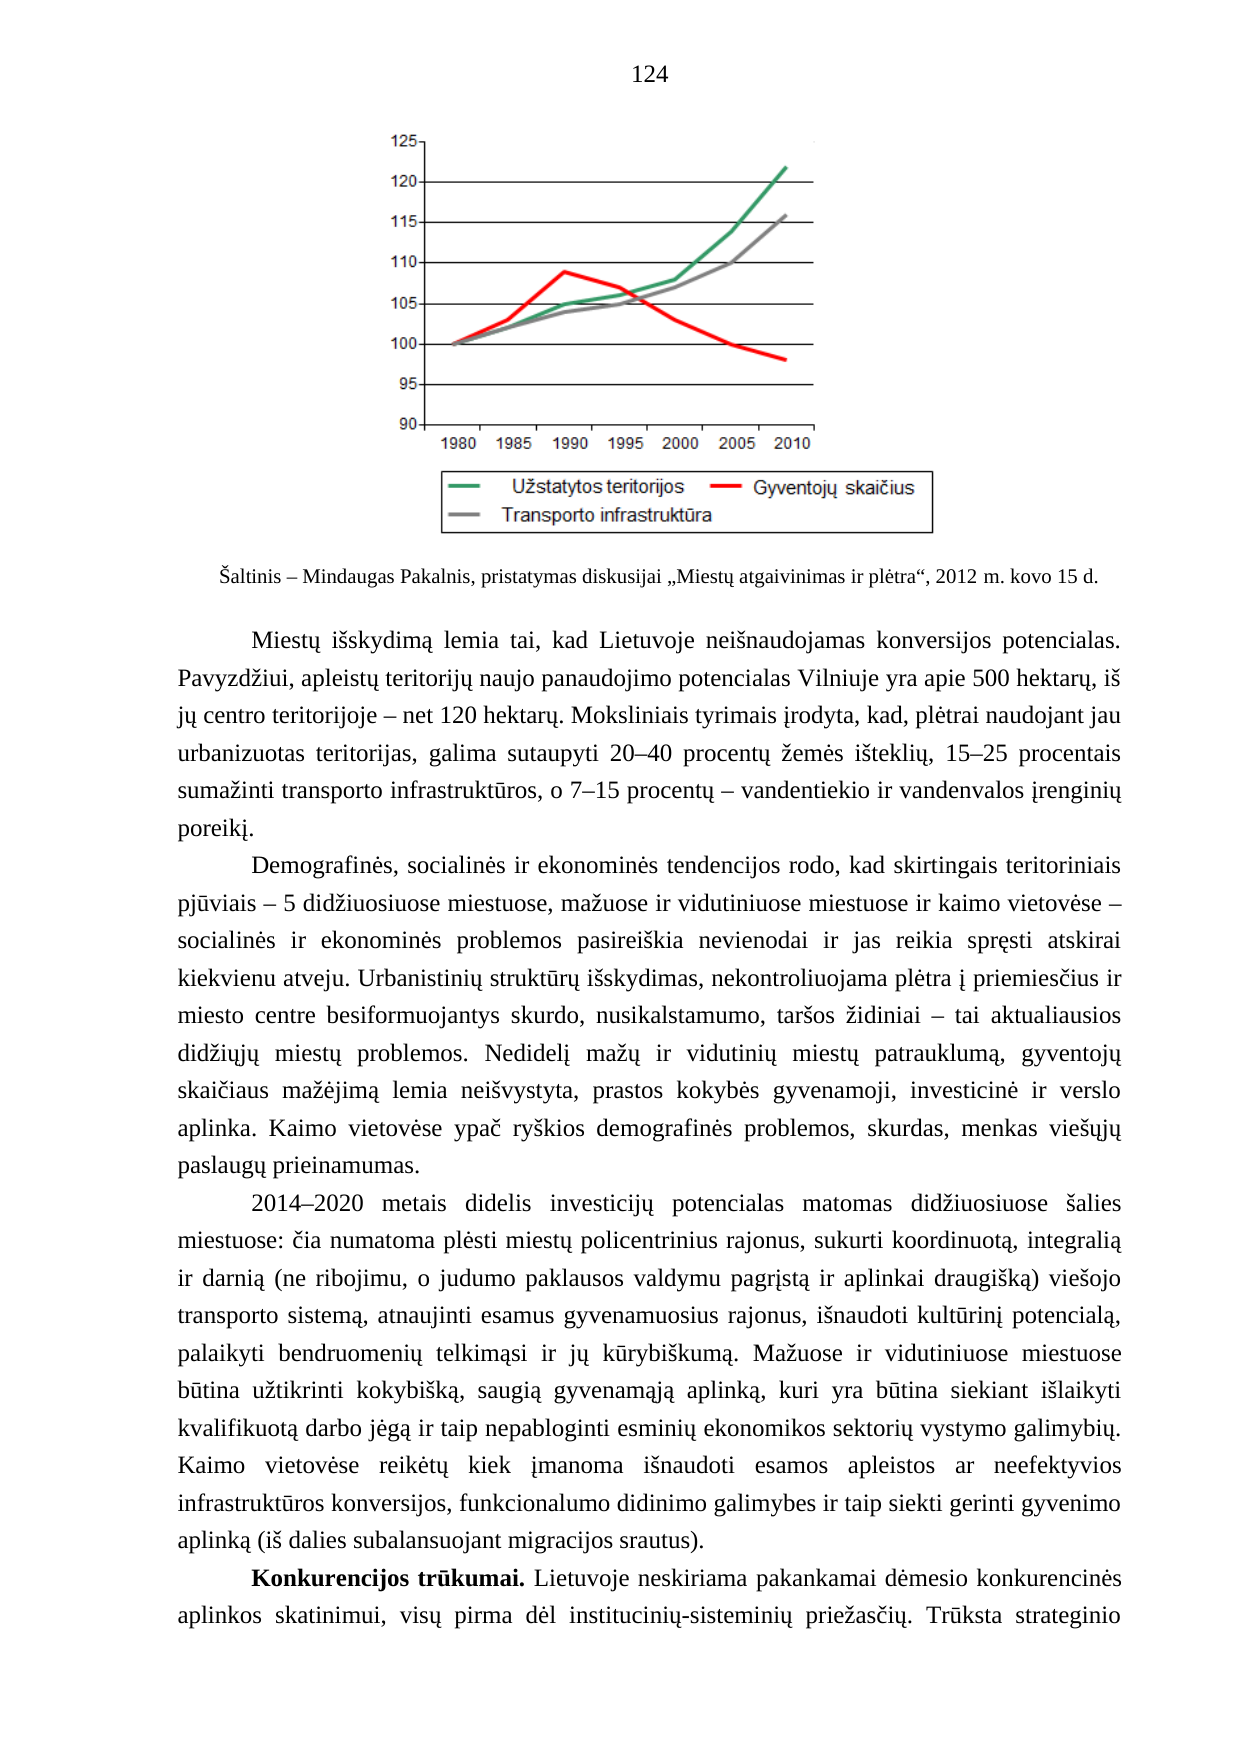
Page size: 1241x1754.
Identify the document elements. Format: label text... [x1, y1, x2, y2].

text Demografinės, socialinės ir ekonominės tendencijos rodo, kad skirtingais teritoriniais pjūviais – 5 didžiuosiuose miestuose, mažuose ir vidutiniuose miestuose ir kaimo vietovėse – socialinės ir ekonominės problemos pasireiškia nevienodai ir jas reikia spręsti atskirai kiekvienu atveju. Urbanistinių struktūrų išskydimas, nekontroliuojama plėtra į priemiesčius ir miesto centre besiformuojantys skurdo, nusikalstamumo, taršos židiniai – tai aktualiausios didžiųjų miestų problemos. Nedidelį mažų ir vidutinių miestų patrauklumą, gyventojų skaičiaus mažėjimą lemia neišvystyta, prastos kokybės gyvenamoji, investicinė ir verslo aplinka. Kaimo vietovėse ypač ryškios demografinės problemos, skurdas, menkas viešųjų paslaugų prieinamumas. [177, 842, 1122, 1179]
text Konkurencijos trūkumai. Lietuvoje neskiriama pakankamai dėmesio konkurencinės aplinkos skatinimui, visų pirma dėl institucinių-sisteminių priežasčių. Trūksta strateginio [177, 1554, 1122, 1629]
table_cell [936, 118, 1129, 535]
table_cell Šaltinis – Mindaugas Pakalnis, pristatymas diskusijai „Miestų atgaivinimas ir plėtra“, 2012 m. kovo 15 d. [189, 535, 1129, 588]
text 2014–2020 metais didelis investicijų potencialas matomas didžiuosiuose šalies miestuose: čia numatoma plėsti miestų policentrinius rajonus, sukurti koordinuotą, integralią ir darnią (ne ribojimu, o judumo paklausos valdymu pagrįstą ir aplinkai draugišką) viešojo transporto sistemą, atnaujinti esamus gyvenamuosius rajonus, išnaudoti kultūrinį potencialą, palaikyti bendruomenių telkimąsi ir jų kūrybiškumą. Mažuose ir vidutiniuose miestuose būtina užtikrinti kokybišką, saugią gyvenamąją aplinką, kuri yra būtina siekiant išlaikyti kvalifikuotą darbo jėgą ir taip nepabloginti esminių ekonomikos sektorių vystymo galimybių. Kaimo vietovėse reikėtų kiek įmanoma išnaudoti esamos apleistos ar neefektyvios infrastruktūros konversijos, funkcionalumo didinimo galimybes ir taip siekti gerinti gyvenimo aplinką (iš dalies subalansuojant migracijos srautus). [177, 1179, 1122, 1554]
table_cell [189, 118, 382, 535]
text Miestų išskydimą lemia tai, kad Lietuvoje neišnaudojamas konversijos potencialas. Pavyzdžiui, apleistų teritorijų naujo panaudojimo potencialas Vilniuje yra apie 500 hektarų, iš jų centro teritorijoje – net 120 hektarų. Moksliniais tyrimais įrodyta, kad, plėtrai naudojant jau urbanizuotas teritorijas, galima sutaupyti 20–40 procentų žemės išteklių, 15–25 procentais sumažinti transporto infrastruktūros, o 7–15 procentų – vandentiekio ir vandenvalos įrenginių poreikį. [177, 617, 1122, 842]
